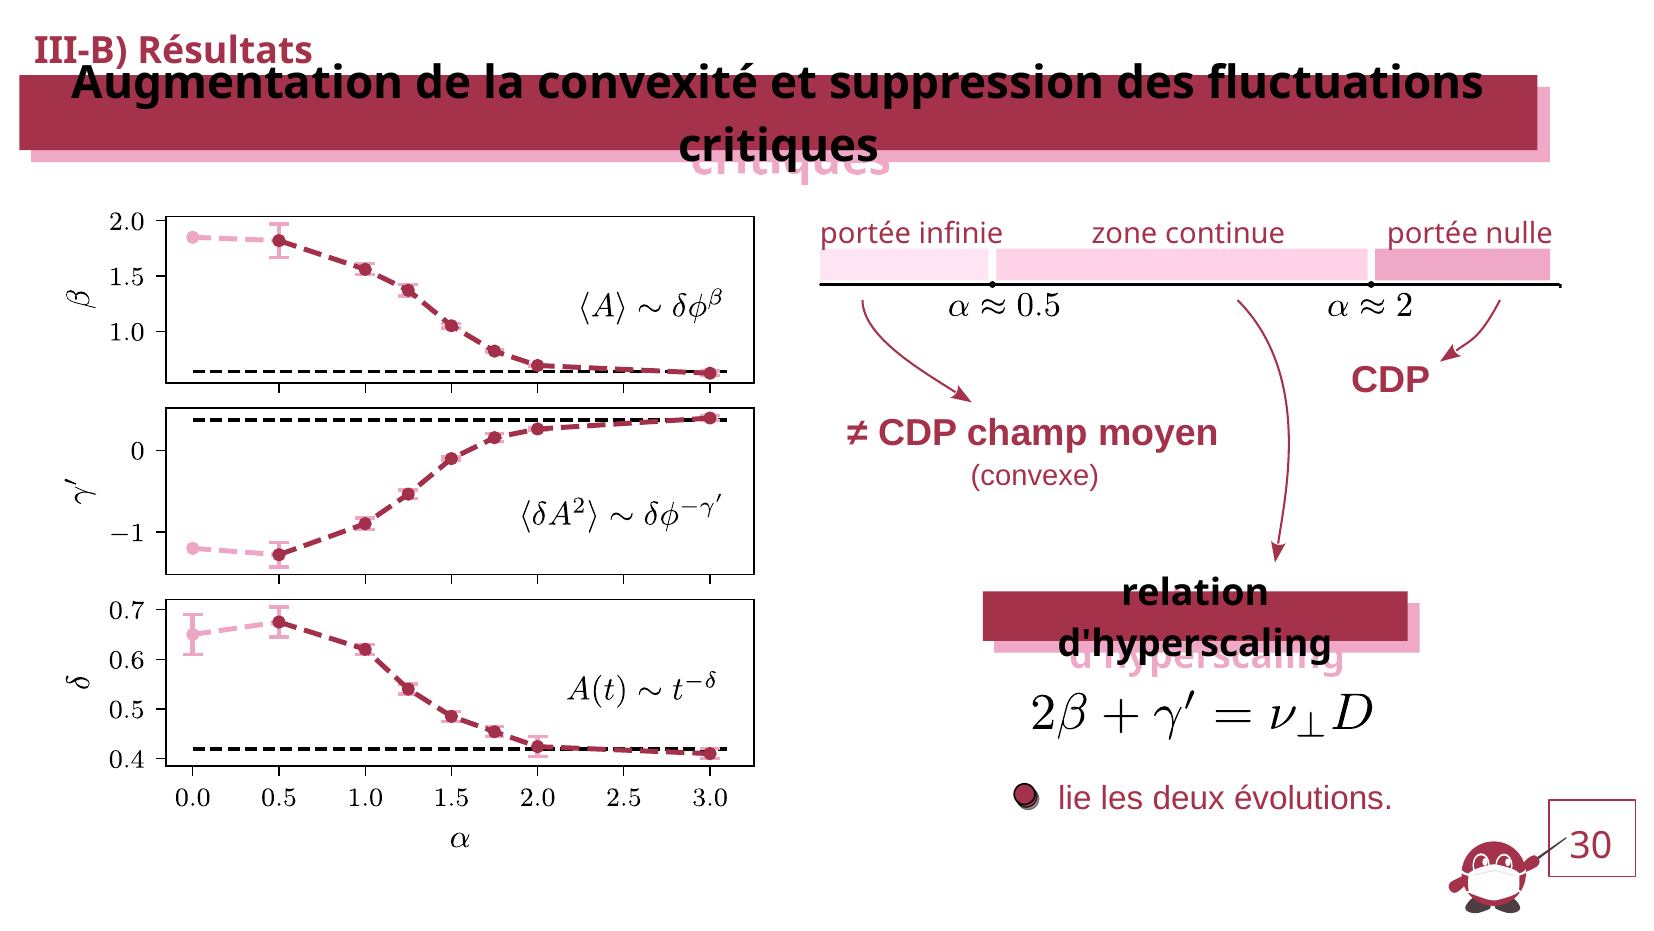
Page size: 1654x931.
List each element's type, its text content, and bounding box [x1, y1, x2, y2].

text_box portée nulle [1372, 205, 1598, 255]
text_box zone continue [1076, 205, 1302, 255]
picture [1448, 799, 1637, 914]
text_box (convexe) [832, 451, 1238, 509]
text_box Augmentation de la convexité et suppression des fluctuations critiques [19, 75, 1538, 151]
text_box [1492, 811, 1654, 887]
picture [63, 211, 756, 849]
text_box lie les deux évolutions. [998, 768, 1467, 826]
picture [819, 248, 1576, 317]
picture [1032, 690, 1373, 740]
text_box CDP [1336, 351, 1487, 427]
text_box relation d'hyperscaling [982, 591, 1408, 641]
text_box III-B) Résultats [19, 16, 1238, 76]
text_box ≠ CDP champ moyen [832, 404, 1238, 451]
text_box portée infinie [805, 205, 1031, 255]
